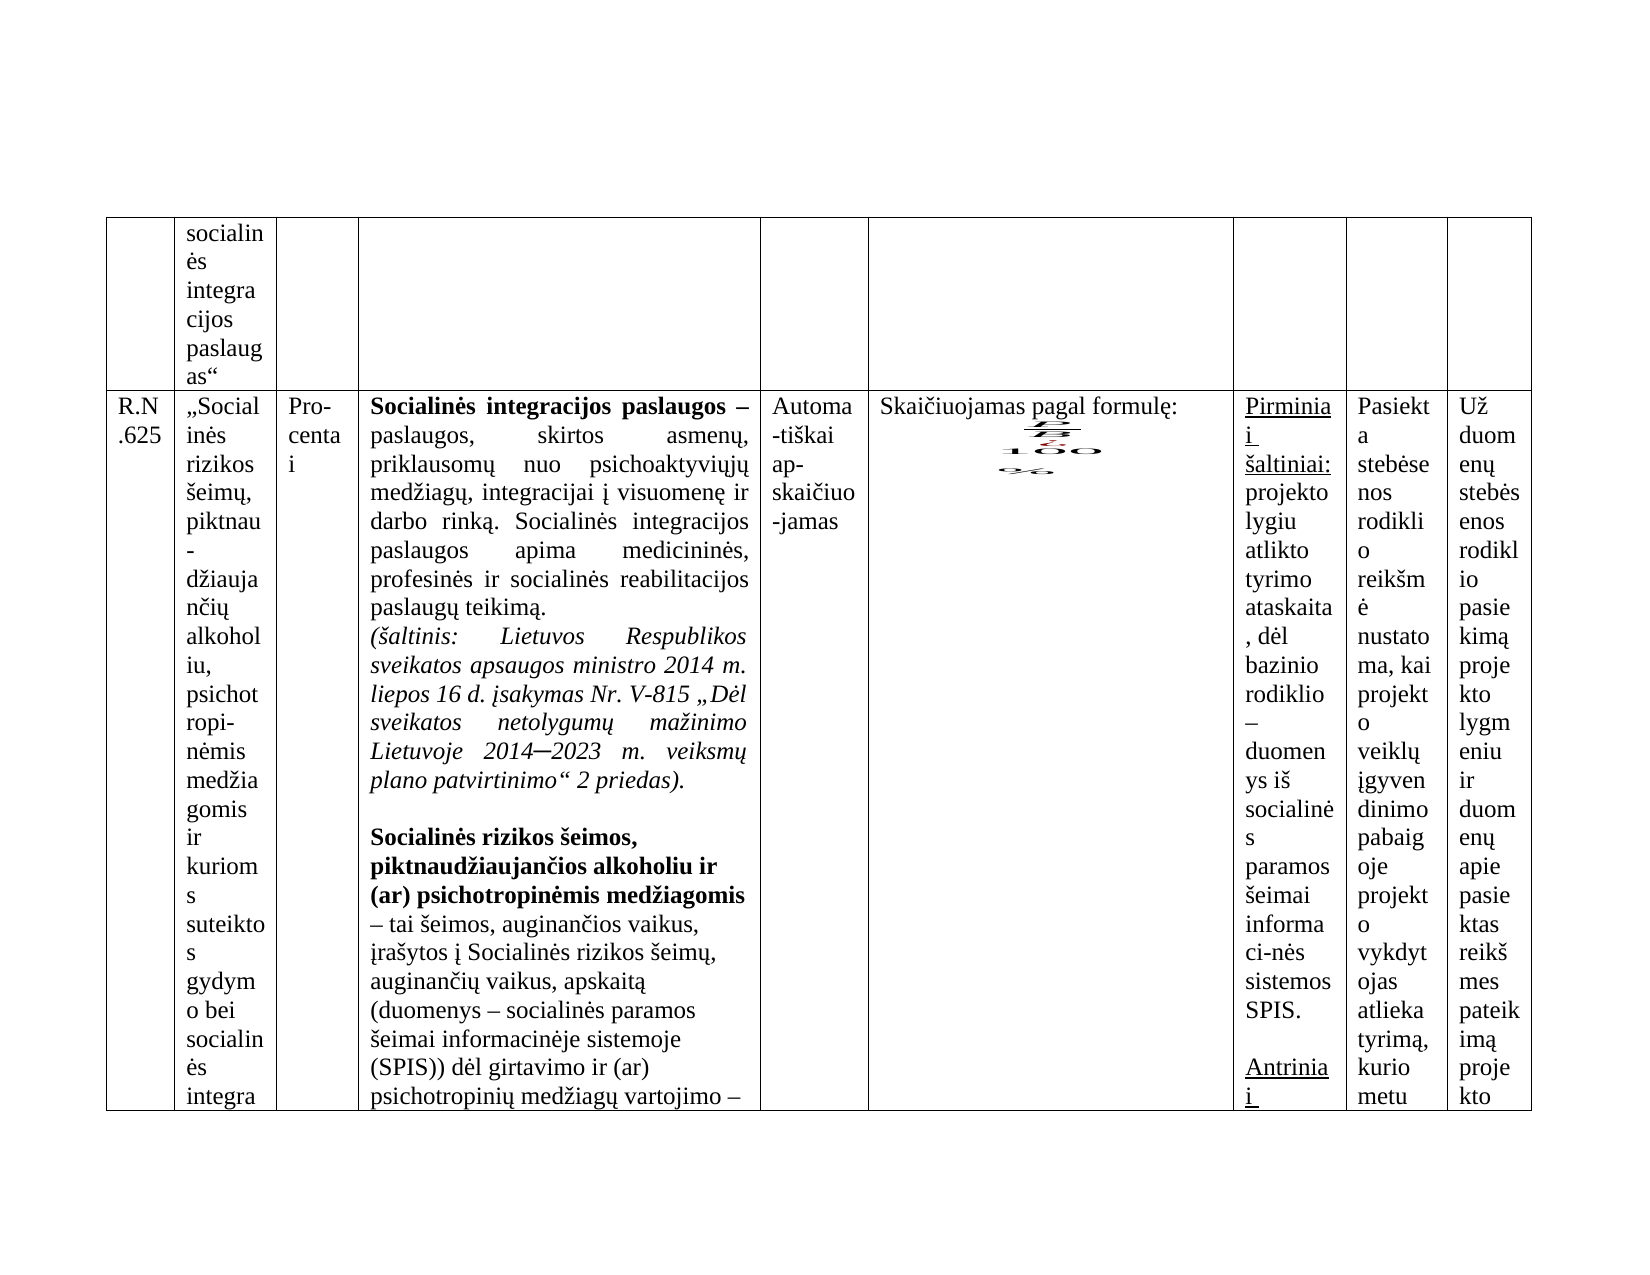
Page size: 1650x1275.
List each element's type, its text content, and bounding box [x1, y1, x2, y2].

table_cell Skaičiuojamas pagal formulę: [869, 391, 1233, 1110]
table_cell [1234, 218, 1346, 390]
table_cell Socialinės integracijos paslaugos – paslaugos, skirtos asmenų, priklausomų nuo psichoaktyviųjų medžiagų, integracijai į visuomenę ir darbo rinką. Socialinės integracijos paslaugos apima medicininės, profesinės ir socialinės reabilitacijos paslaugų teikimą. (šaltinis: Lietuvos Respublikos sveikatos apsaugos ministro 2014 m. liepos 16 d. įsakymas Nr. V-815 „Dėl sveikatos netolygumų mažinimo Lietuvoje 2014─2023 m. veiksmų plano patvirtinimo“ 2 priedas). Socialinės rizikos šeimos, piktnaudžiaujančios alkoholiu ir (ar) psichotropinėmis medžiagomis – tai šeimos, auginančios vaikus, įrašytos į Socialinės rizikos šeimų, auginančių vaikus, apskaitą (duomenys – socialinės paramos šeimai informacinėje sistemoje (SPIS)) dėl girtavimo ir (ar) psichotropinių medžiagų vartojimo – [359, 391, 760, 1110]
table_cell „Socialinės rizikos šeimų, piktnau-džiaujančių alkoholiu, psichotropi-nėmis medžiagomis ir kurioms suteiktos gydymo bei socialinės integra [175, 391, 276, 1110]
table_cell [359, 218, 760, 390]
table_cell socialinės integracijos paslaugas“ [175, 218, 276, 390]
table_cell R.N.625 [107, 391, 174, 1110]
table_cell Pirminiai šaltiniai: projekto lygiu atlikto tyrimo ataskaita, dėl bazinio rodiklio – duomenys iš socialinės paramos šeimai informaci-nės sistemos SPIS. Antriniai [1234, 391, 1346, 1110]
table_cell [761, 218, 868, 390]
table_cell [1448, 218, 1531, 390]
table_cell [1347, 218, 1447, 390]
table_cell Automa-tiškai ap- skaičiuo-jamas [761, 391, 868, 1110]
table_cell [869, 218, 1233, 390]
table_cell Už duomenų stebėsenos rodiklio pasiekimą projekto lygmeniu ir duomenų apie pasiektas reikšmes pateikimą projekto [1448, 391, 1531, 1110]
table_cell [107, 218, 174, 390]
table_cell [277, 218, 358, 390]
table_cell Pasiekta stebėsenos rodiklio reikšmė nustatoma, kai projekto veiklų įgyvendinimo pabaigoje projekto vykdytojas atlieka tyrimą, kurio metu [1347, 391, 1447, 1110]
table_cell Pro- centai [277, 391, 358, 1110]
